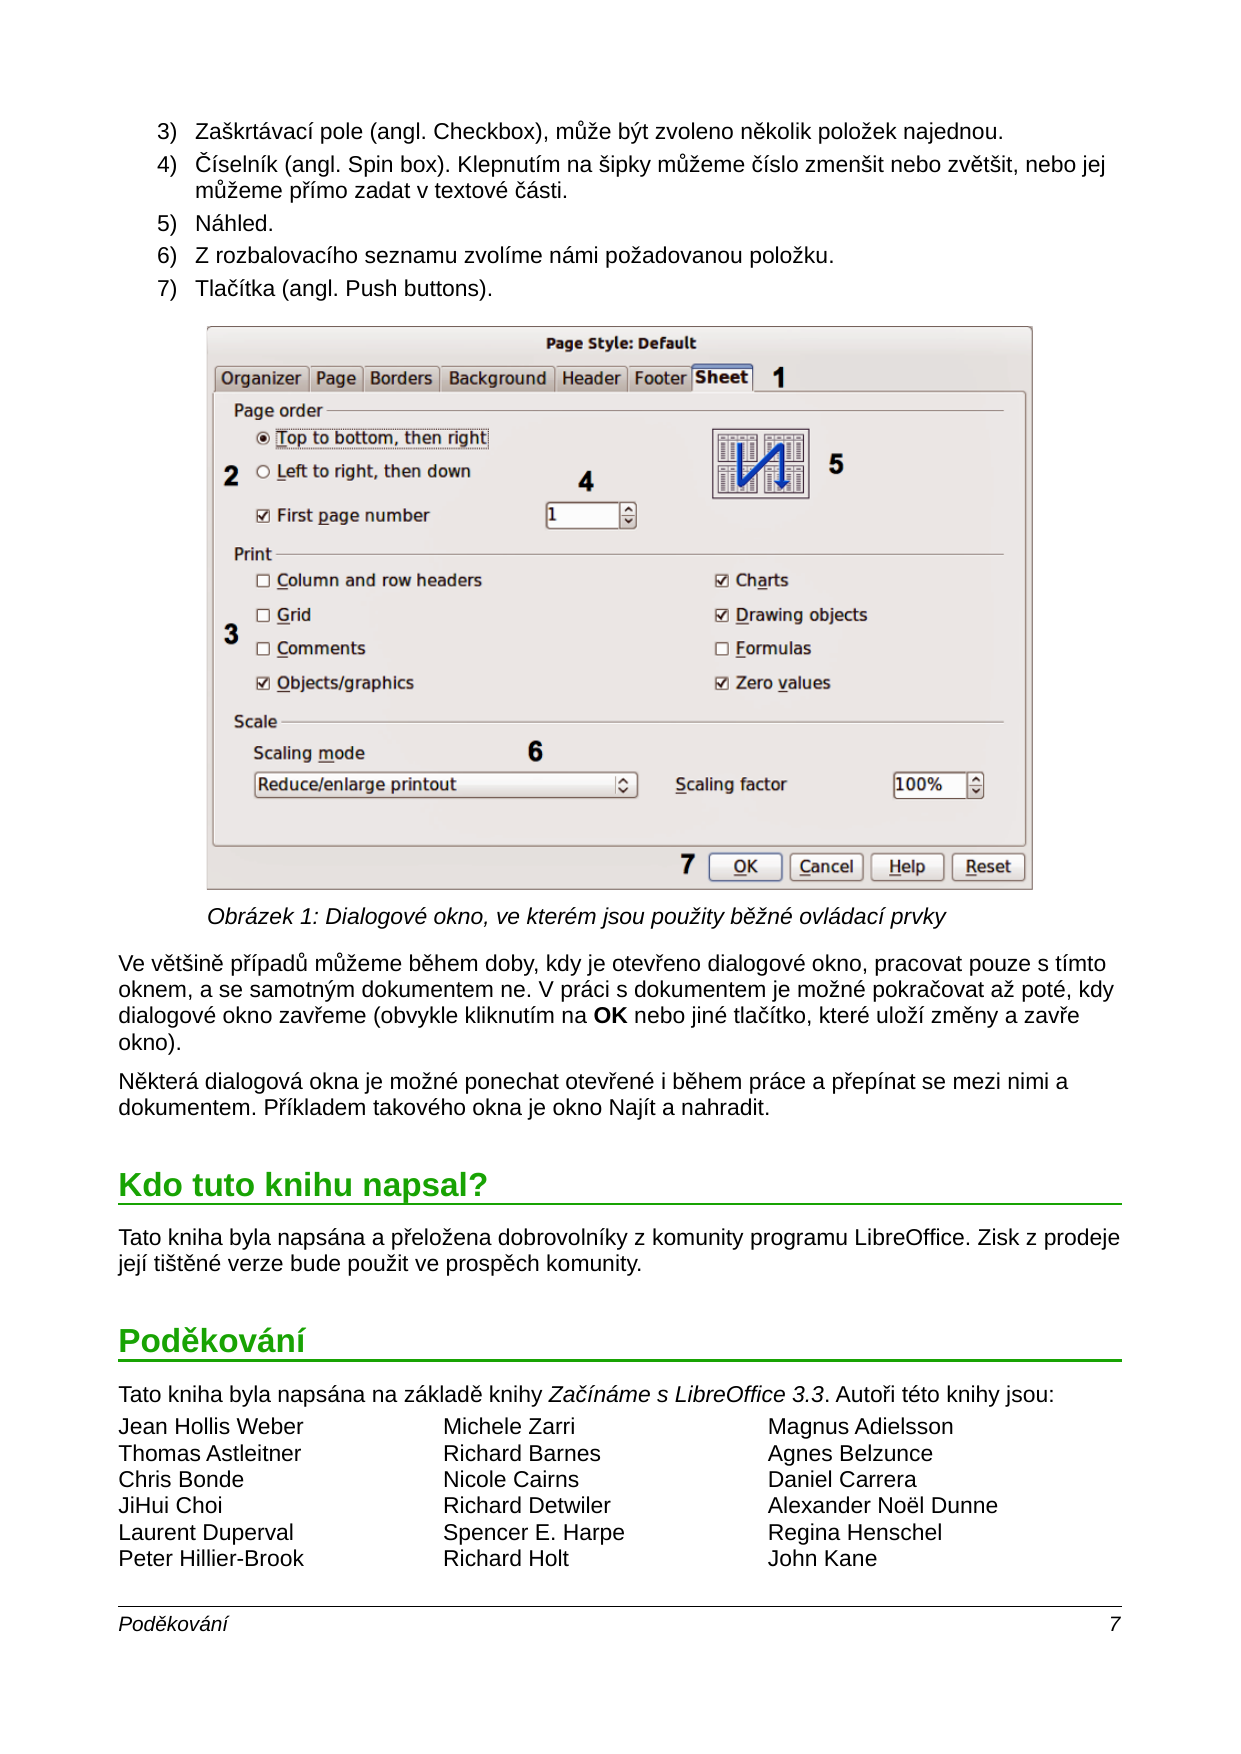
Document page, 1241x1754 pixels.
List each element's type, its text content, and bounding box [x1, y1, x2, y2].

list Z rozbalovacího seznamu zvolíme námi požadovanou položku. [177, 242, 1122, 269]
list Zaškrtávací pole (angl. Checkbox), může být zvoleno několik položek najednou. [177, 118, 1122, 144]
text Jean Hollis Weber Michele Zarri Magnus Adielsson Thomas Astleitner Richard Barnes Agnes Belzunce Chris Bonde Nicole Cairns Daniel Carrera JiHui Choi Richard Detwiler Alexander Noël Dunne Laurent Duperval Spencer E. Harpe Regina Henschel Peter Hillier-Brook Richard Holt John Kane [118, 1413, 1122, 1571]
list Číselník (angl. Spin box). Klepnutím na šipky můžeme číslo zmenšit nebo zvětšit, nebo jej můžeme přímo zadat v textové části. [177, 151, 1122, 203]
text Některá dialogová okna je možné ponechat otevřené i během práce a přepínat se mezi nimi a dokumentem. Příkladem takového okna je okno Najít a nahradit. [118, 1068, 1122, 1120]
text Obrázek 1 : Dialogové okno, ve kterém jsou použity běžné ovládací prvky [207, 903, 1033, 929]
list Náhled. [177, 210, 1122, 236]
text Tato kniha byla napsána a přeložena dobrovolníky z komunity programu LibreOffice. Zisk z prodeje její tištěné verze bude použit ve prospěch komunity. [118, 1224, 1122, 1277]
picture [206, 326, 1034, 891]
subtitle Poděkování [118, 1321, 1122, 1359]
list Tlačítka (angl. Push buttons). [177, 275, 1122, 301]
subtitle Kdo tuto knihu napsal? [118, 1165, 1122, 1203]
text Ve většině případů můžeme během doby, kdy je otevřeno dialogové okno, pracovat pouze s tímto oknem, a se samotným dokumentem ne. V práci s dokumentem je možné pokračovat až poté, kdy dialogové okno zavřeme (obvykle kliknutím na OK nebo jiné tlačítko, které uloží změny a zavře okno). [118, 950, 1122, 1055]
list Tato kniha byla napsána na základě knihy Začínáme s LibreOffice 3.3. Autoři této knihy jsou: [118, 1381, 1122, 1407]
